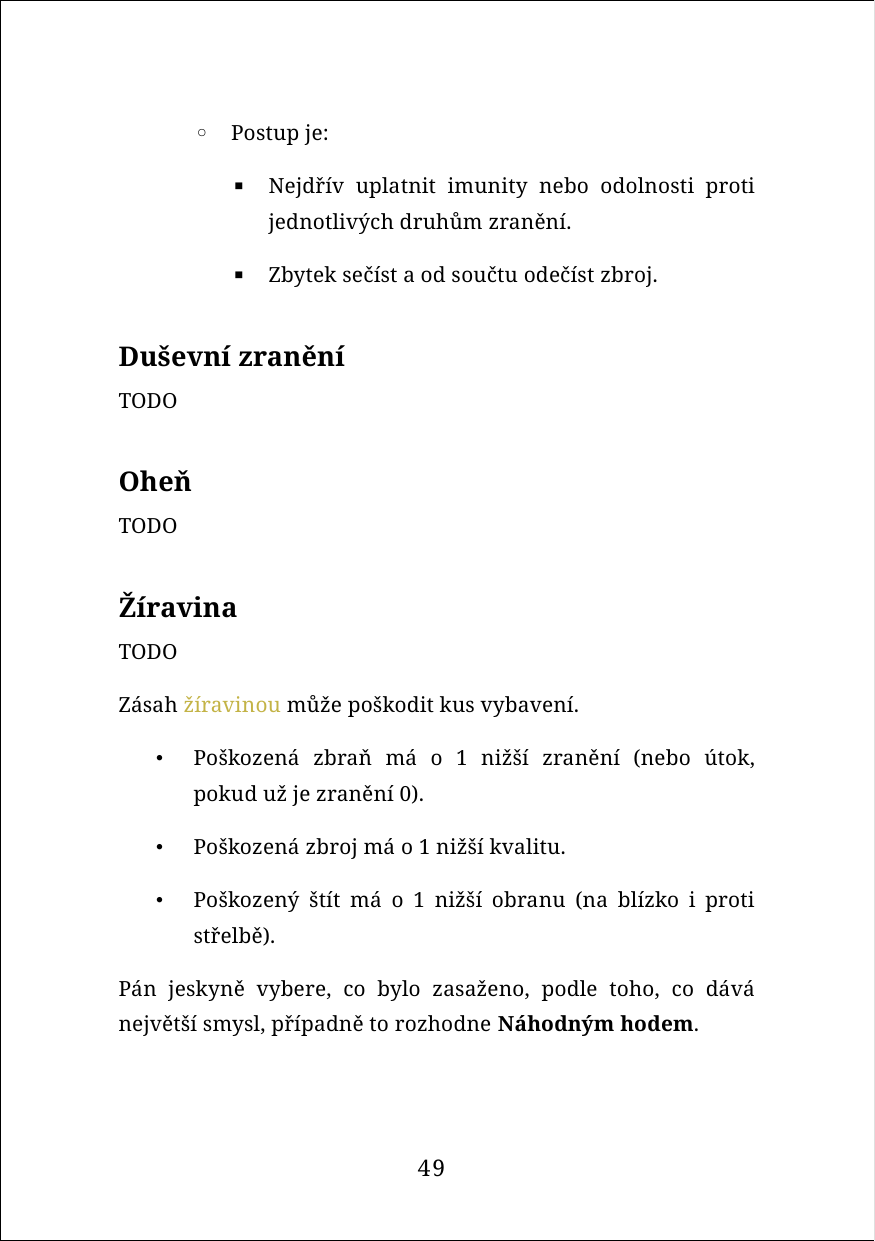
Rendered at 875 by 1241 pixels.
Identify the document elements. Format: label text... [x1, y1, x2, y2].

list Poškozený štít má o 1 nižší obranu (na blízko i proti střelbě). [156, 885, 756, 949]
subtitle Duševní zranění [118, 337, 756, 374]
list Poškozená zbraň má o 1 nižší zranění (nebo útok, pokud už je zranění 0). [156, 743, 756, 807]
list Postup je: [193, 118, 756, 147]
text TODO [118, 386, 756, 414]
list Zbytek sečíst a od součtu odečíst zbroj. [231, 260, 756, 289]
subtitle Oheň [118, 463, 756, 499]
text TODO [118, 511, 756, 540]
list Nejdřív uplatnit imunity nebo odolnosti proti jednotlivých druhům zranění. [231, 171, 756, 235]
text Pán jeskyně vybere, co bylo zasaženo, podle toho, co dává největší smysl, případně to rozhodne Náhodným hodem. [118, 974, 756, 1038]
list Poškozená zbroj má o 1 nižší kvalitu. [156, 832, 756, 860]
text TODO [118, 637, 756, 665]
subtitle Žíravina [118, 588, 756, 625]
text Zásah žíravinou může poškodit kus vybavení. [118, 690, 756, 718]
